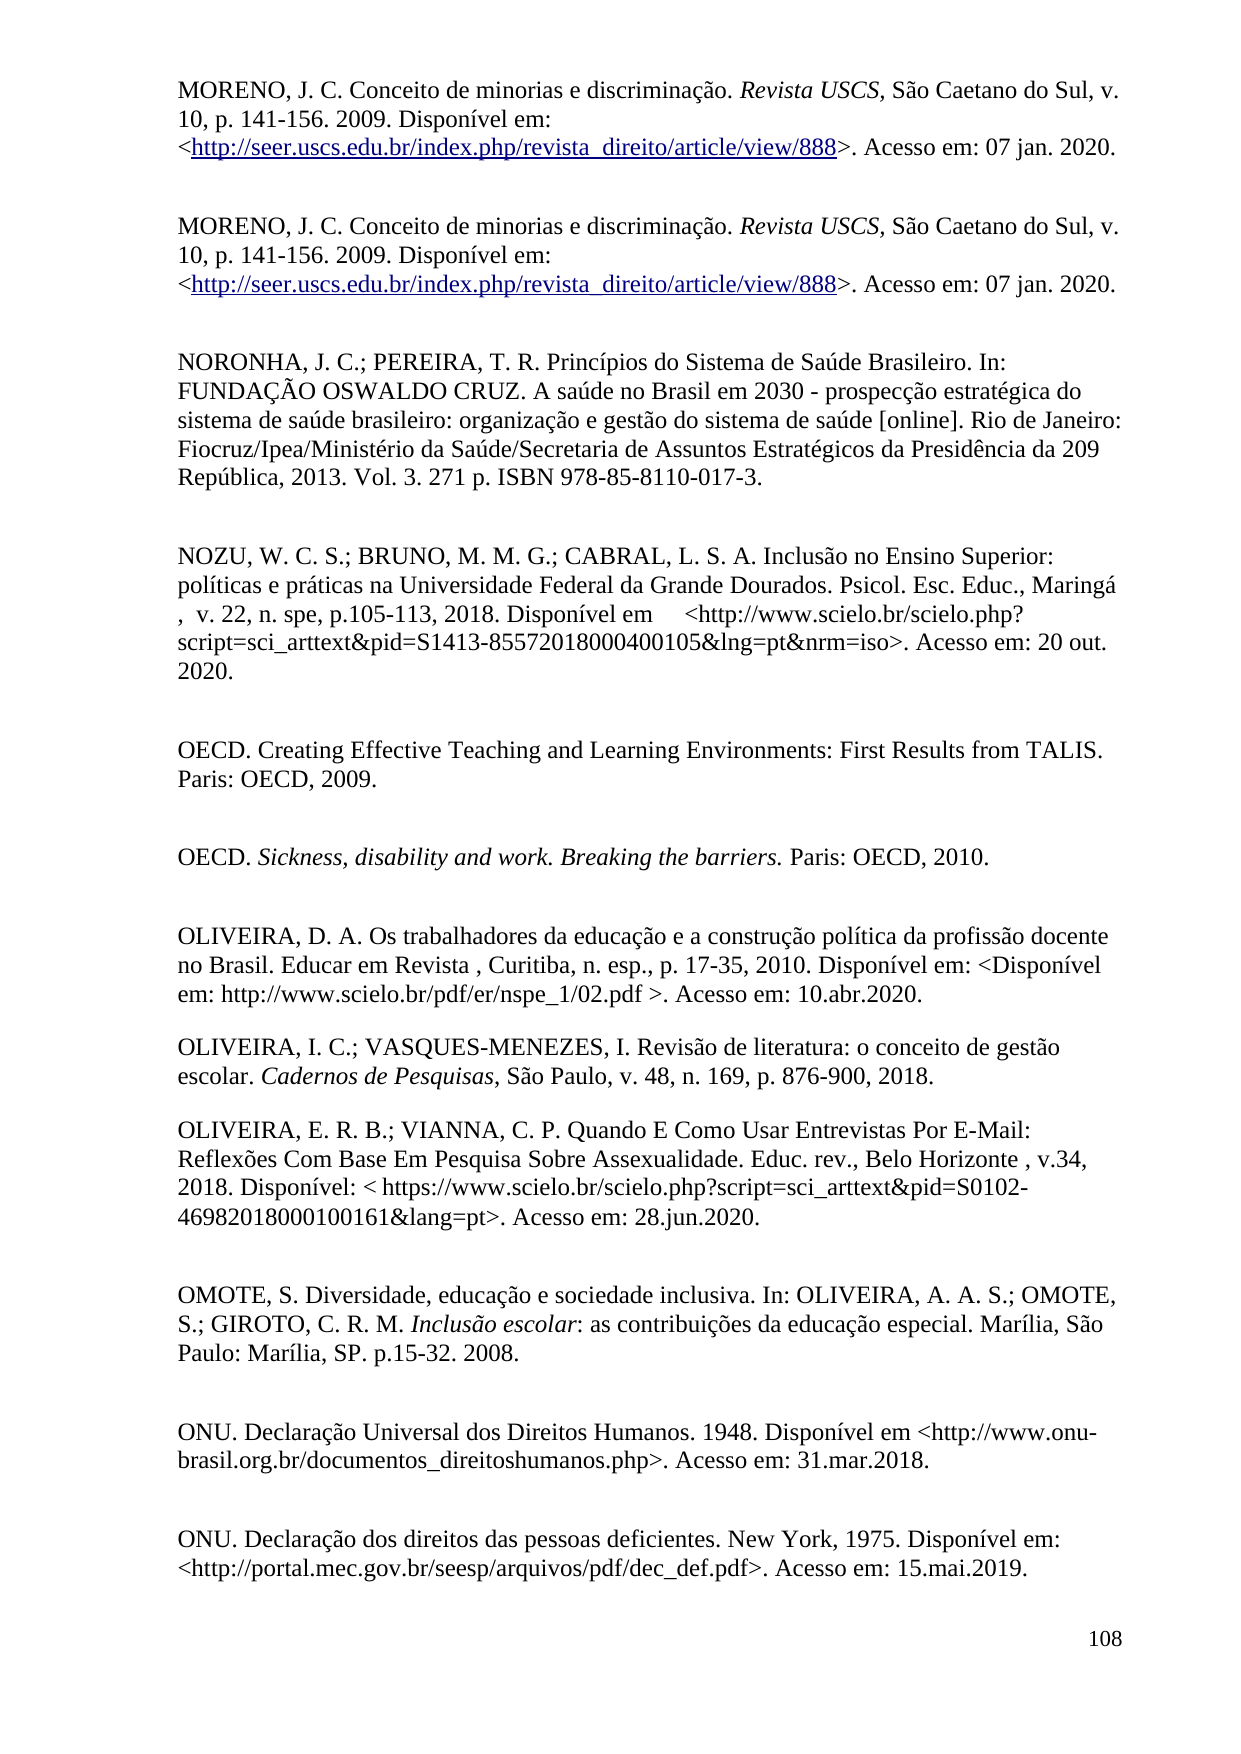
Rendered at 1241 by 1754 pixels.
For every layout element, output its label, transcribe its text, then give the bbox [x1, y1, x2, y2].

text ONU. Declaração dos direitos das pessoas deficientes. New York, 1975. Disponível em: <http://portal.mec.gov.br/seesp/arquivos/pdf/dec_def.pdf>. Acesso em: 15.mai.2019. [177, 1524, 1122, 1582]
text OLIVEIRA, I. C.; VASQUES-MENEZES, I. Revisão de literatura: o conceito de gestão escolar. Cadernos de Pesquisas, São Paulo, v. 48, n. 169, p. 876-900, 2018. [177, 1032, 1122, 1090]
text OECD. Sickness, disability and work. Breaking the barriers. Paris: OECD, 2010. [177, 842, 1122, 871]
text OECD. Creating Effective Teaching and Learning Environments: First Results from TALIS. Paris: OECD, 2009. [177, 735, 1122, 792]
text OMOTE, S. Diversidade, educação e sociedade inclusiva. In: OLIVEIRA, A. A. S.; OMOTE, S.; GIROTO, C. R. M. Inclusão escolar: as contribuições da educação especial. Marília, São Paulo: Marília, SP. p.15-32. 2008. [177, 1280, 1122, 1367]
text NOZU, W. C. S.; BRUNO, M. M. G.; CABRAL, L. S. A. Inclusão no Ensino Superior: políticas e práticas na Universidade Federal da Grande Dourados. Psicol. Esc. Educ., Maringá , v. 22, n. spe, p.105-113, 2018. Disponível em <http://www.scielo.br/scielo.php?script=sci_arttext&pid=S1413-85572018000400105&lng=pt&nrm=iso>. Acesso em: 20 out. 2020. [177, 541, 1122, 685]
text MORENO, J. C. Conceito de minorias e discriminação. Revista USCS, São Caetano do Sul, v. 10, p. 141-156. 2009. Disponível em: <http://seer.uscs.edu.br/index.php/revista_direito/article/view/888>. Acesso em: 07 jan. 2020. [177, 211, 1122, 297]
text OLIVEIRA, E. R. B.; VIANNA, C. P. Quando E Como Usar Entrevistas Por E-Mail: Reflexões Com Base Em Pesquisa Sobre Assexualidade. Educ. rev., Belo Horizonte , v.34, 2018. Disponível: < https://www.scielo.br/scielo.php?script=sci_arttext&pid=S0102-46982018000100161&lang=pt>. Acesso em: 28.jun.2020. [177, 1115, 1122, 1230]
text MORENO, J. C. Conceito de minorias e discriminação. Revista USCS, São Caetano do Sul, v. 10, p. 141-156. 2009. Disponível em: <http://seer.uscs.edu.br/index.php/revista_direito/article/view/888>. Acesso em: 07 jan. 2020. [177, 75, 1122, 161]
text OLIVEIRA, D. A. Os trabalhadores da educação e a construção política da profissão docente no Brasil. Educar em Revista , Curitiba, n. esp., p. 17-35, 2010. Disponível em: <Disponível em: http://www.scielo.br/pdf/er/nspe_1/02.pdf >. Acesso em: 10.abr.2020. [177, 921, 1122, 1007]
text ONU. Declaração Universal dos Direitos Humanos. 1948. Disponível em <http://www.onu-brasil.org.br/documentos_direitoshumanos.php>. Acesso em: 31.mar.2018. [177, 1417, 1122, 1474]
text NORONHA, J. C.; PEREIRA, T. R. Princípios do Sistema de Saúde Brasileiro. In: FUNDAÇÃO OSWALDO CRUZ. A saúde no Brasil em 2030 - prospecção estratégica do sistema de saúde brasileiro: organização e gestão do sistema de saúde [online]. Rio de Janeiro: Fiocruz/Ipea/Ministério da Saúde/Secretaria de Assuntos Estratégicos da Presidência da 209 República, 2013. Vol. 3. 271 p. ISBN 978-85-8110-017-3. [177, 347, 1122, 491]
